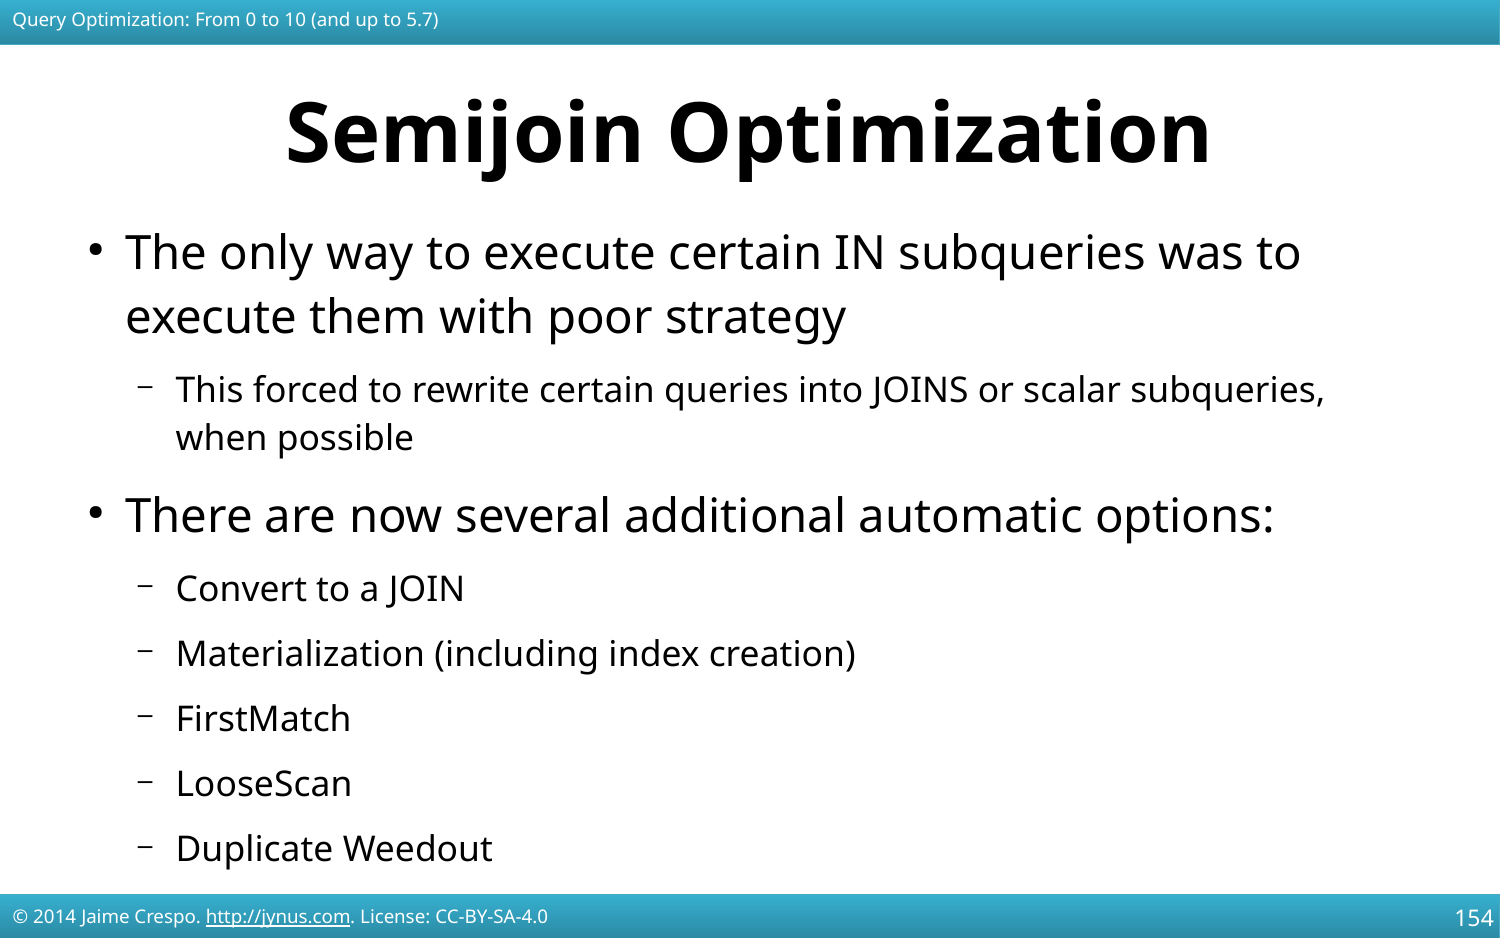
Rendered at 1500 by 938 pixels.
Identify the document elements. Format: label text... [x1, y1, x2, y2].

list The only way to execute certain IN subqueries was to execute them with poor strategy This forced to rewrite certain queries into JOINS or scalar subqueries, when possible There are now several additional automatic options: Convert to a JOIN Materialization (including index creation) FirstMatch LooseScan Duplicate Weedout [75, 218, 1425, 876]
title Semijoin Optimization [75, 51, 1425, 209]
slide_number [1389, 896, 1490, 935]
